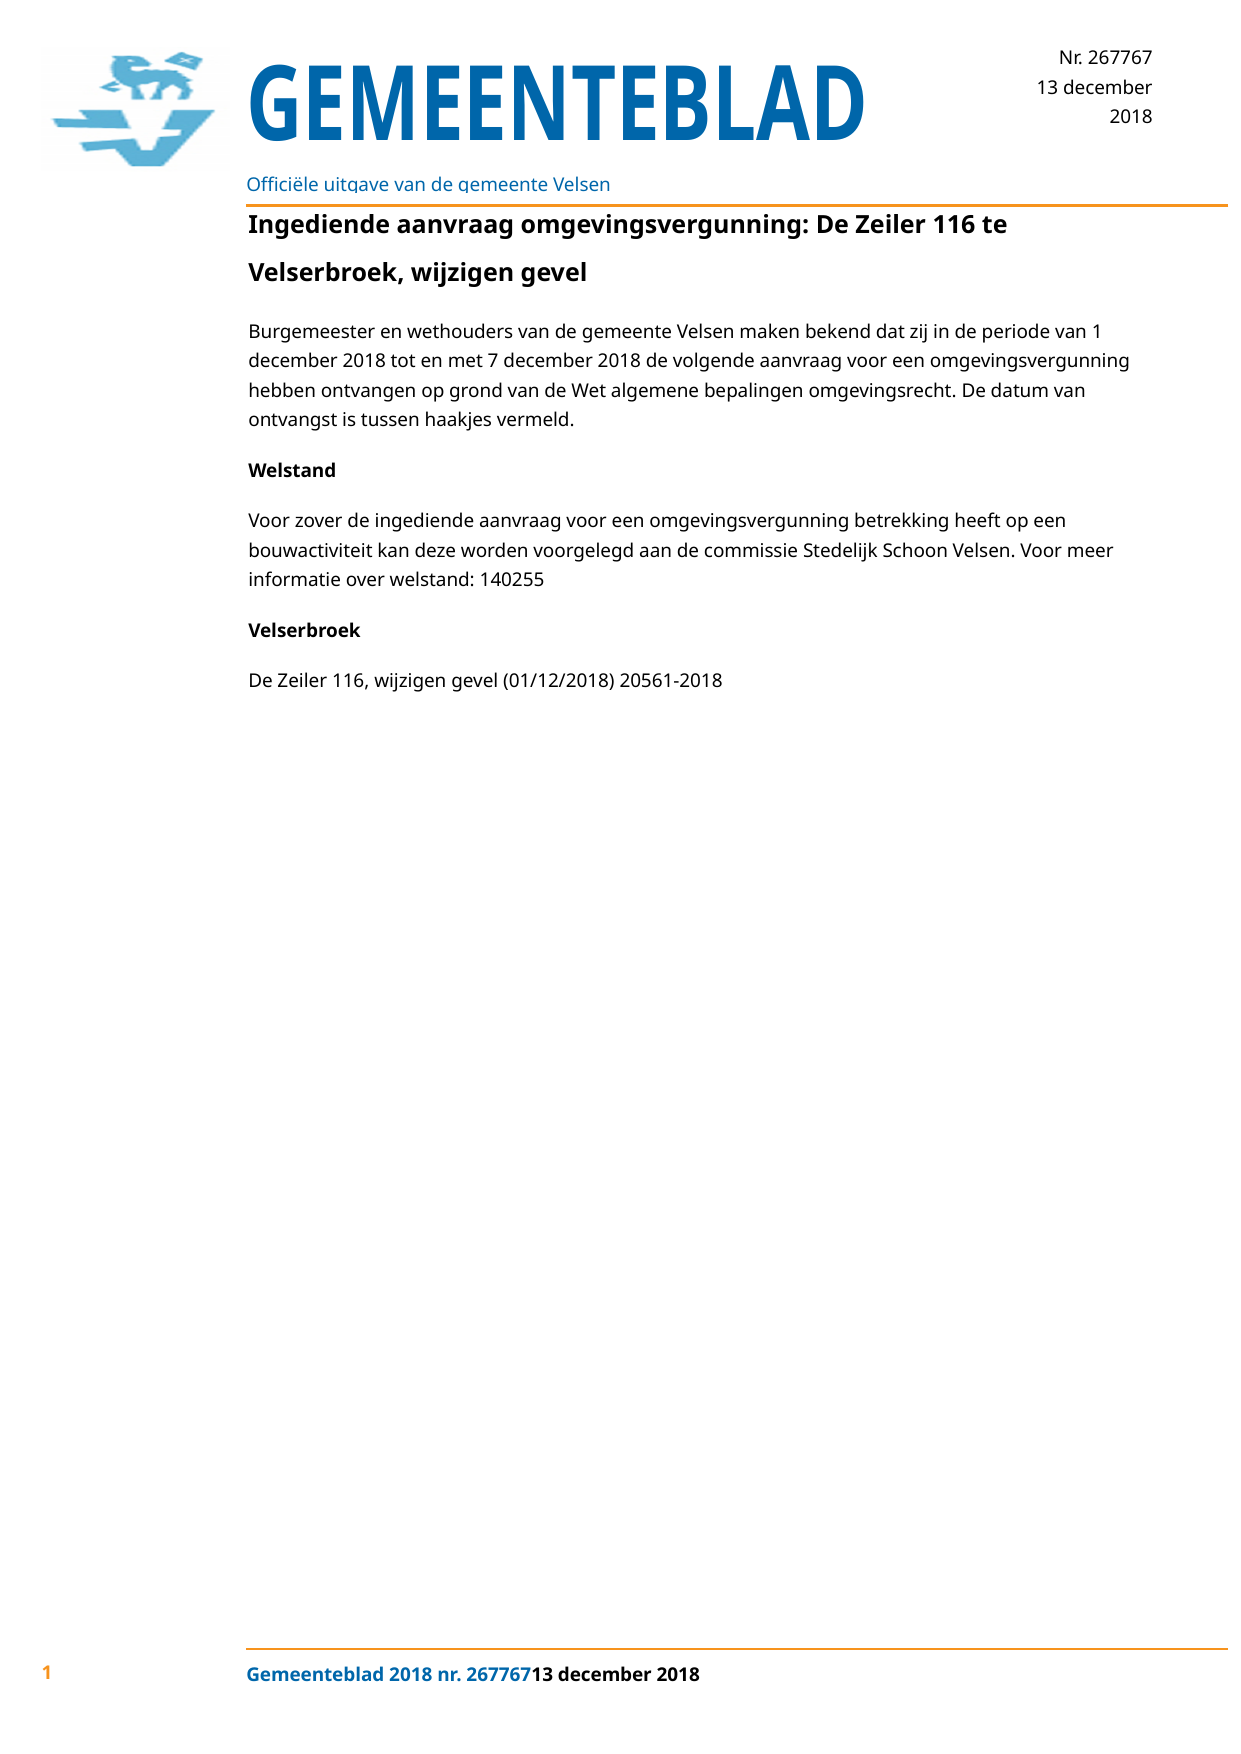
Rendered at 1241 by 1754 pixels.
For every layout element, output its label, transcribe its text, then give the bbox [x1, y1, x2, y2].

text Voor zover de ingediende aanvraag voor een omgevingsvergunning betrekking heeft op een bouwactiviteit kan deze worden voorgelegd aan de commissie Stedelijk Schoon Velsen. Voor meer informatie over welstand: 140255 [248, 507, 1152, 592]
text Burgemeester en wethouders van de gemeente Velsen maken bekend dat zij in de periode van 1 december 2018 tot en met 7 december 2018 de volgende aanvraag voor een omgevingsvergunning hebben ontvangen op grond van de Wet algemene bepalingen omgevingsrecht. De datum van ontvangst is tussen haakjes vermeld. [248, 318, 1152, 432]
text De Zeiler 116, wijzigen gevel (01/12/2018) 20561-2018 [248, 667, 1152, 693]
text Velserbroek [248, 617, 1152, 643]
picture [41, 47, 231, 172]
text Welstand [248, 457, 1152, 483]
text Ingediende aanvraag omgevingsvergunning: De Zeiler 116 te Velserbroek, wijzigen gevel [248, 207, 1152, 288]
